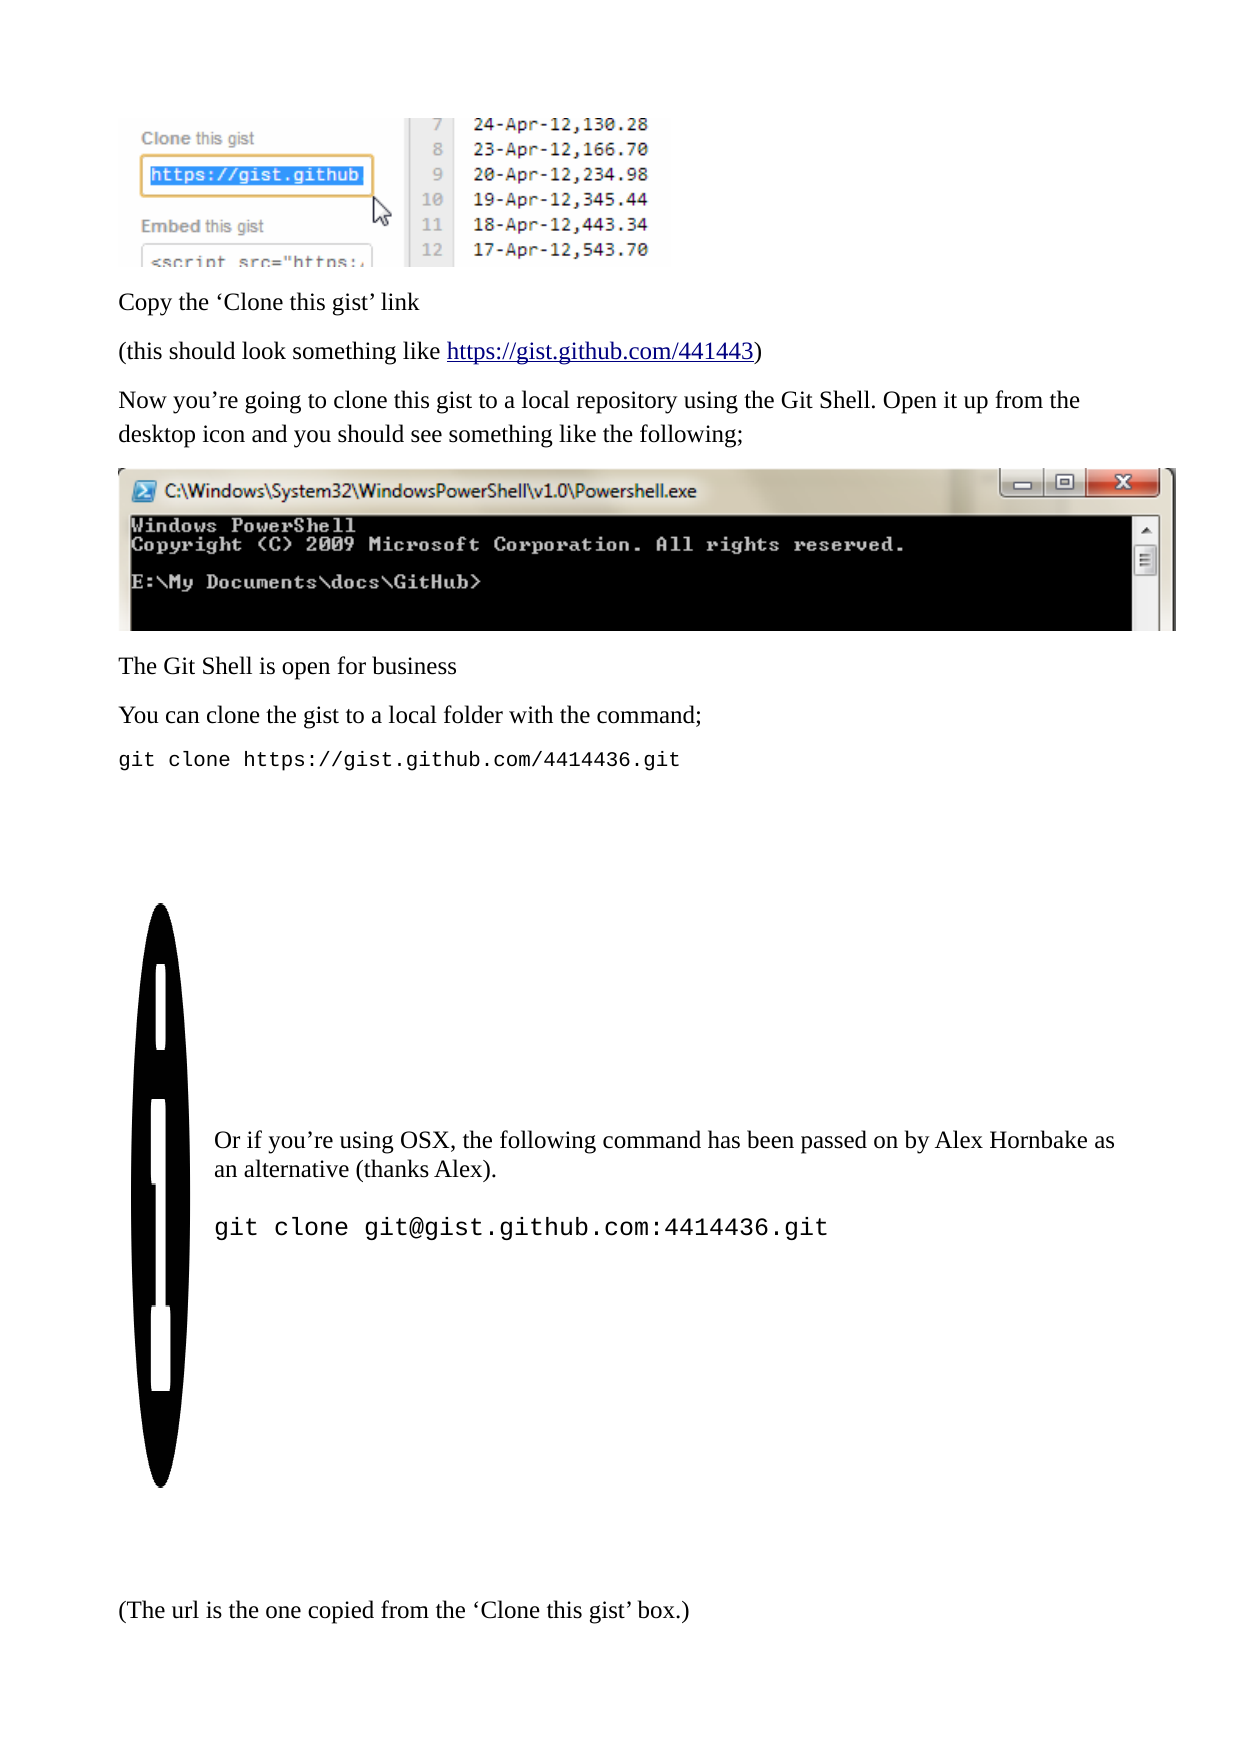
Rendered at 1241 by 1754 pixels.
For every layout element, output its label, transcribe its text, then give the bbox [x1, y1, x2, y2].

text (this should look something like https://gist.github.com/441443) [118, 336, 1122, 365]
table_header [118, 803, 211, 1595]
table_header Or if you’re using OSX, the following command has been passed on by Alex Hornbake as an alternative (thanks Alex). git clone git@gist.github.com:4414436.git [211, 803, 1122, 1595]
picture [118, 118, 672, 267]
picture [118, 468, 1176, 631]
text The Git Shell is open for business [118, 651, 1122, 680]
text Copy the ‘Clone this gist’ link [118, 287, 1122, 316]
text git clone https://gist.github.com/4414436.git [118, 749, 1122, 773]
picture [121, 805, 200, 1587]
text (The url is the one copied from the ‘Clone this gist’ box.) [118, 1595, 1122, 1624]
text You can clone the gist to a local folder with the command; [118, 700, 1122, 729]
text Now you’re going to clone this gist to a local repository using the Git Shell. Open it up from the desktop icon and you should see something like the following; [118, 385, 1122, 448]
